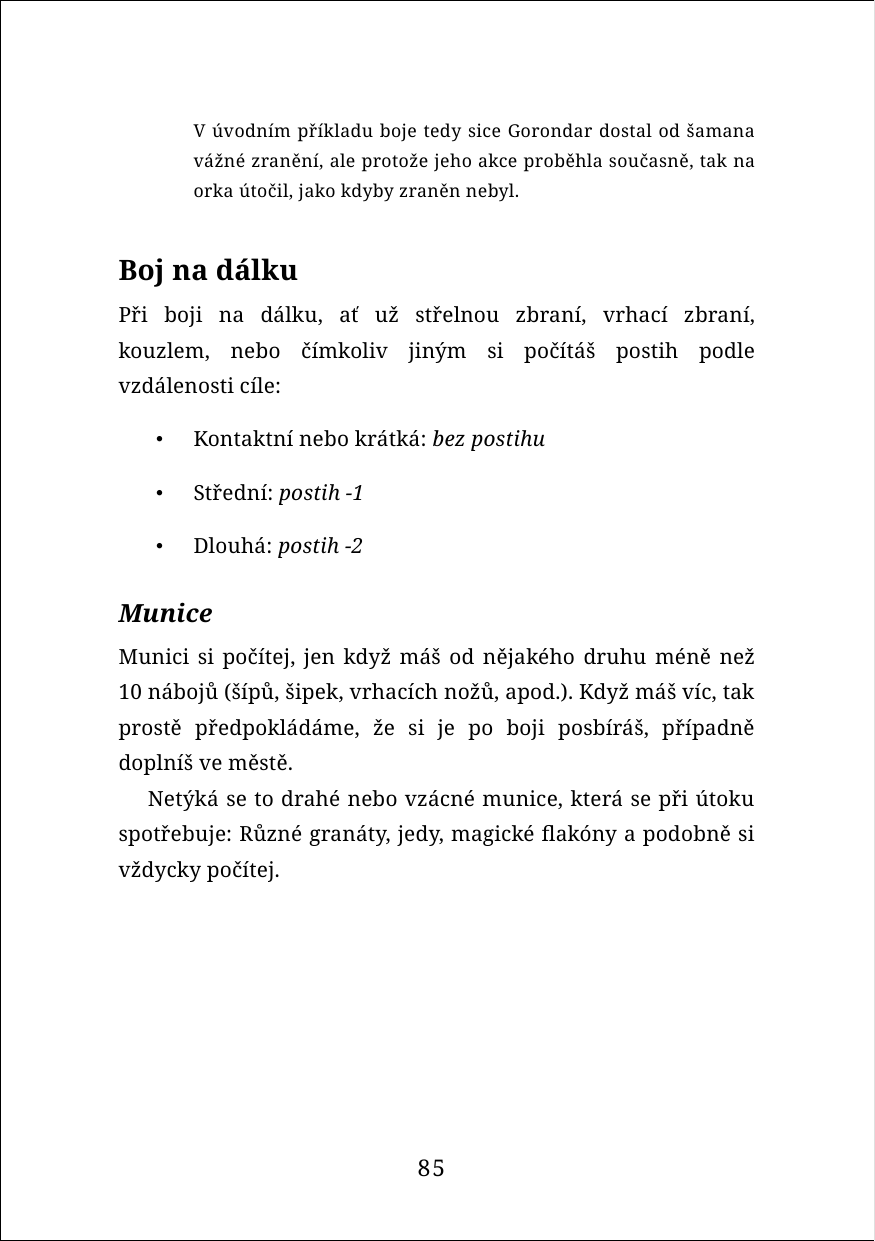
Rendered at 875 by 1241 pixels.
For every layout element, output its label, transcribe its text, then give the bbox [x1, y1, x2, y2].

text Při boji na dálku, ať už střelnou zbraní, vrhací zbraní, kouzlem, nebo čímkoliv jiným si počítáš postih podle vzdálenosti cíle: [118, 300, 756, 400]
subtitle Munice [118, 596, 756, 630]
list Střední: postih -1 [156, 478, 756, 506]
list Kontaktní nebo krátká: bez postihu [156, 424, 756, 453]
list Dlouhá: postih -2 [156, 531, 756, 559]
subtitle Boj na dálku [118, 250, 756, 288]
text Munici si počítej, jen když máš od nějakého druhu méně než 10 nábojů (šípů, šipek, vrhacích nožů, apod.). Když máš víc, tak prostě předpokládáme, že si je po boji posbíráš, případně doplníš ve městě. Netýká se to drahé nebo vzácné munice, která se při útoku spotřebuje: Různé granáty, jedy, magické flakóny a podobně si vždycky počítej. [118, 642, 756, 883]
list V úvodním příkladu boje tedy sice Gorondar dostal od šamana vážné zranění, ale protože jeho akce proběhla současně, tak na orka útočil, jako kdyby zraněn nebyl. [156, 118, 756, 203]
